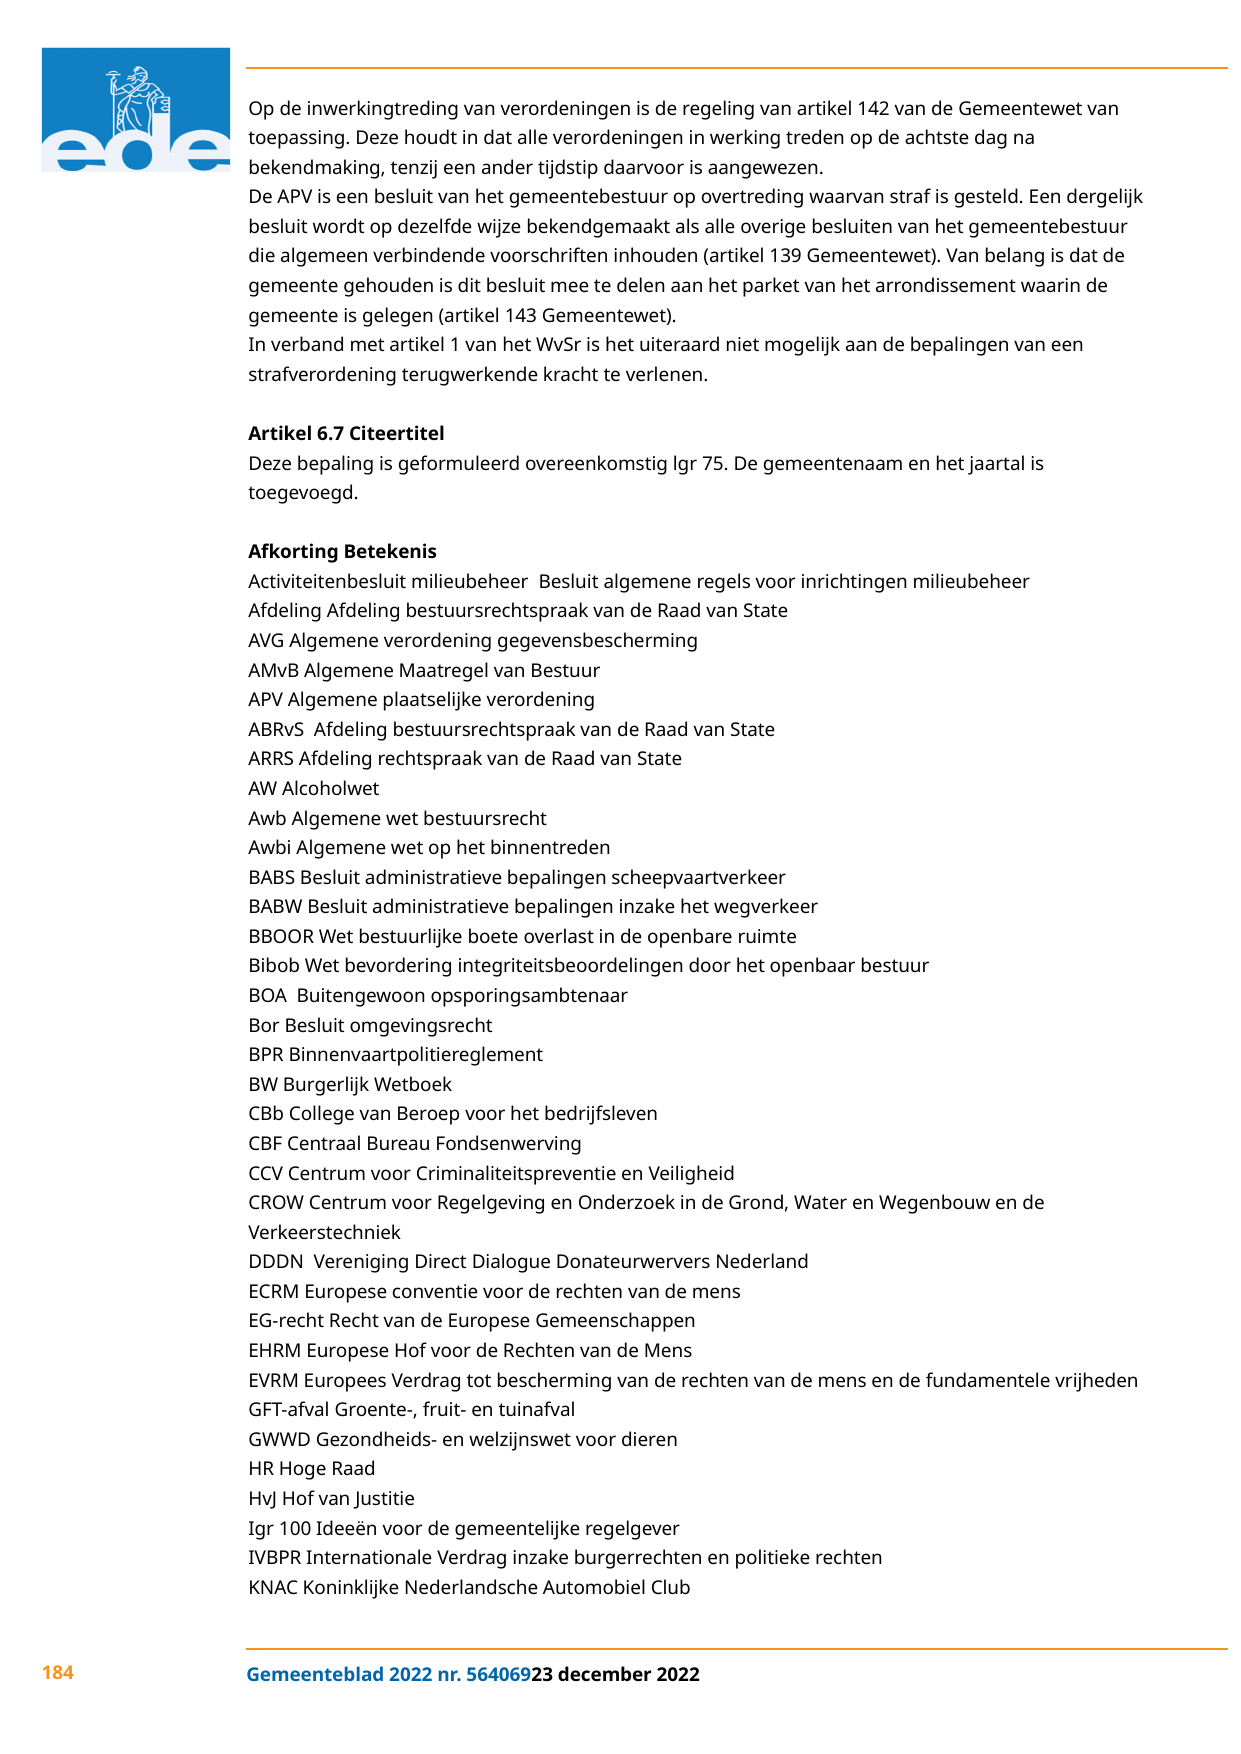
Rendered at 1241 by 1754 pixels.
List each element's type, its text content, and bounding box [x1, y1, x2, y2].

text CBF Centraal Bureau Fondsenwerving [248, 1130, 1152, 1156]
text BABW Besluit administratieve bepalingen inzake het wegverkeer [248, 893, 1152, 919]
text EG-recht Recht van de Europese Gemeenschappen [248, 1308, 1152, 1333]
text GFT-afval Groente-, fruit- en tuinafval [248, 1396, 1152, 1422]
text Awb Algemene wet bestuursrecht [248, 805, 1152, 831]
text De APV is een besluit van het gemeentebestuur op overtreding waarvan straf is gesteld. Een dergelijk besluit wordt op dezelfde wijze bekendgemaakt als alle overige besluiten van het gemeentebestuur die algemeen verbindende voorschriften inhouden (artikel 139 Gemeentewet). Van belang is dat de gemeente gehouden is dit besluit mee te delen aan het parket van het arrondissement waarin de gemeente is gelegen (artikel 143 Gemeentewet). [248, 183, 1152, 328]
text BABS Besluit administratieve bepalingen scheepvaartverkeer [248, 864, 1152, 890]
text Deze bepaling is geformuleerd overeenkomstig lgr 75. De gemeentenaam en het jaartal is toegevoegd. [248, 450, 1152, 505]
text AW Alcoholwet [248, 775, 1152, 801]
text BPR Binnenvaartpolitiereglement [248, 1041, 1152, 1067]
text Awbi Algemene wet op het binnentreden [248, 834, 1152, 860]
text HR Hoge Raad [248, 1456, 1152, 1481]
text ECRM Europese conventie voor de rechten van de mens [248, 1278, 1152, 1304]
text AVG Algemene verordening gegevensbescherming [248, 627, 1152, 653]
text CBb College van Beroep voor het bedrijfsleven [248, 1101, 1152, 1126]
text ABRvS Afdeling bestuursrechtspraak van de Raad van State [248, 716, 1152, 742]
text Artikel 6.7 Citeertitel [248, 420, 1152, 446]
text BOA Buitengewoon opsporingsambtenaar [248, 982, 1152, 1008]
text Op de inwerkingtreding van verordeningen is de regeling van artikel 142 van de Gemeentewet van toepassing. Deze houdt in dat alle verordeningen in werking treden op de achtste dag na bekendmaking, tenzij een ander tijdstip daarvoor is aangewezen. [248, 95, 1152, 180]
text BW Burgerlijk Wetboek [248, 1071, 1152, 1097]
text CROW Centrum voor Regelgeving en Onderzoek in de Grond, Water en Wegenbouw en de Verkeerstechniek [248, 1189, 1152, 1245]
text HvJ Hof van Justitie [248, 1485, 1152, 1511]
text BBOOR Wet bestuurlijke boete overlast in de openbare ruimte [248, 923, 1152, 949]
text In verband met artikel 1 van het WvSr is het uiteraard niet mogelijk aan de bepalingen van een strafverordening terugwerkende kracht te verlenen. [248, 331, 1152, 387]
text EVRM Europees Verdrag tot bescherming van de rechten van de mens en de fundamentele vrijheden [248, 1367, 1152, 1393]
text CCV Centrum voor Criminaliteitspreventie en Veiligheid [248, 1160, 1152, 1186]
text Bor Besluit omgevingsrecht [248, 1012, 1152, 1038]
text AMvB Algemene Maatregel van Bestuur [248, 657, 1152, 683]
text Afkorting Betekenis [248, 538, 1152, 564]
text Afdeling Afdeling bestuursrechtspraak van de Raad van State [248, 598, 1152, 623]
text KNAC Koninklijke Nederlandsche Automobiel Club [248, 1574, 1152, 1600]
text ARRS Afdeling rechtspraak van de Raad van State [248, 746, 1152, 771]
text GWWD Gezondheids- en welzijnswet voor dieren [248, 1426, 1152, 1452]
picture [41, 47, 231, 172]
text Bibob Wet bevordering integriteitsbeoordelingen door het openbaar bestuur [248, 953, 1152, 978]
text Igr 100 Ideeën voor de gemeentelijke regelgever [248, 1515, 1152, 1541]
text IVBPR Internationale Verdrag inzake burgerrechten en politieke rechten [248, 1544, 1152, 1570]
text DDDN Vereniging Direct Dialogue Donateurwervers Nederland [248, 1248, 1152, 1274]
text EHRM Europese Hof voor de Rechten van de Mens [248, 1337, 1152, 1363]
text APV Algemene plaatselijke verordening [248, 686, 1152, 712]
text Activiteitenbesluit milieubeheer Besluit algemene regels voor inrichtingen milieubeheer [248, 568, 1152, 594]
